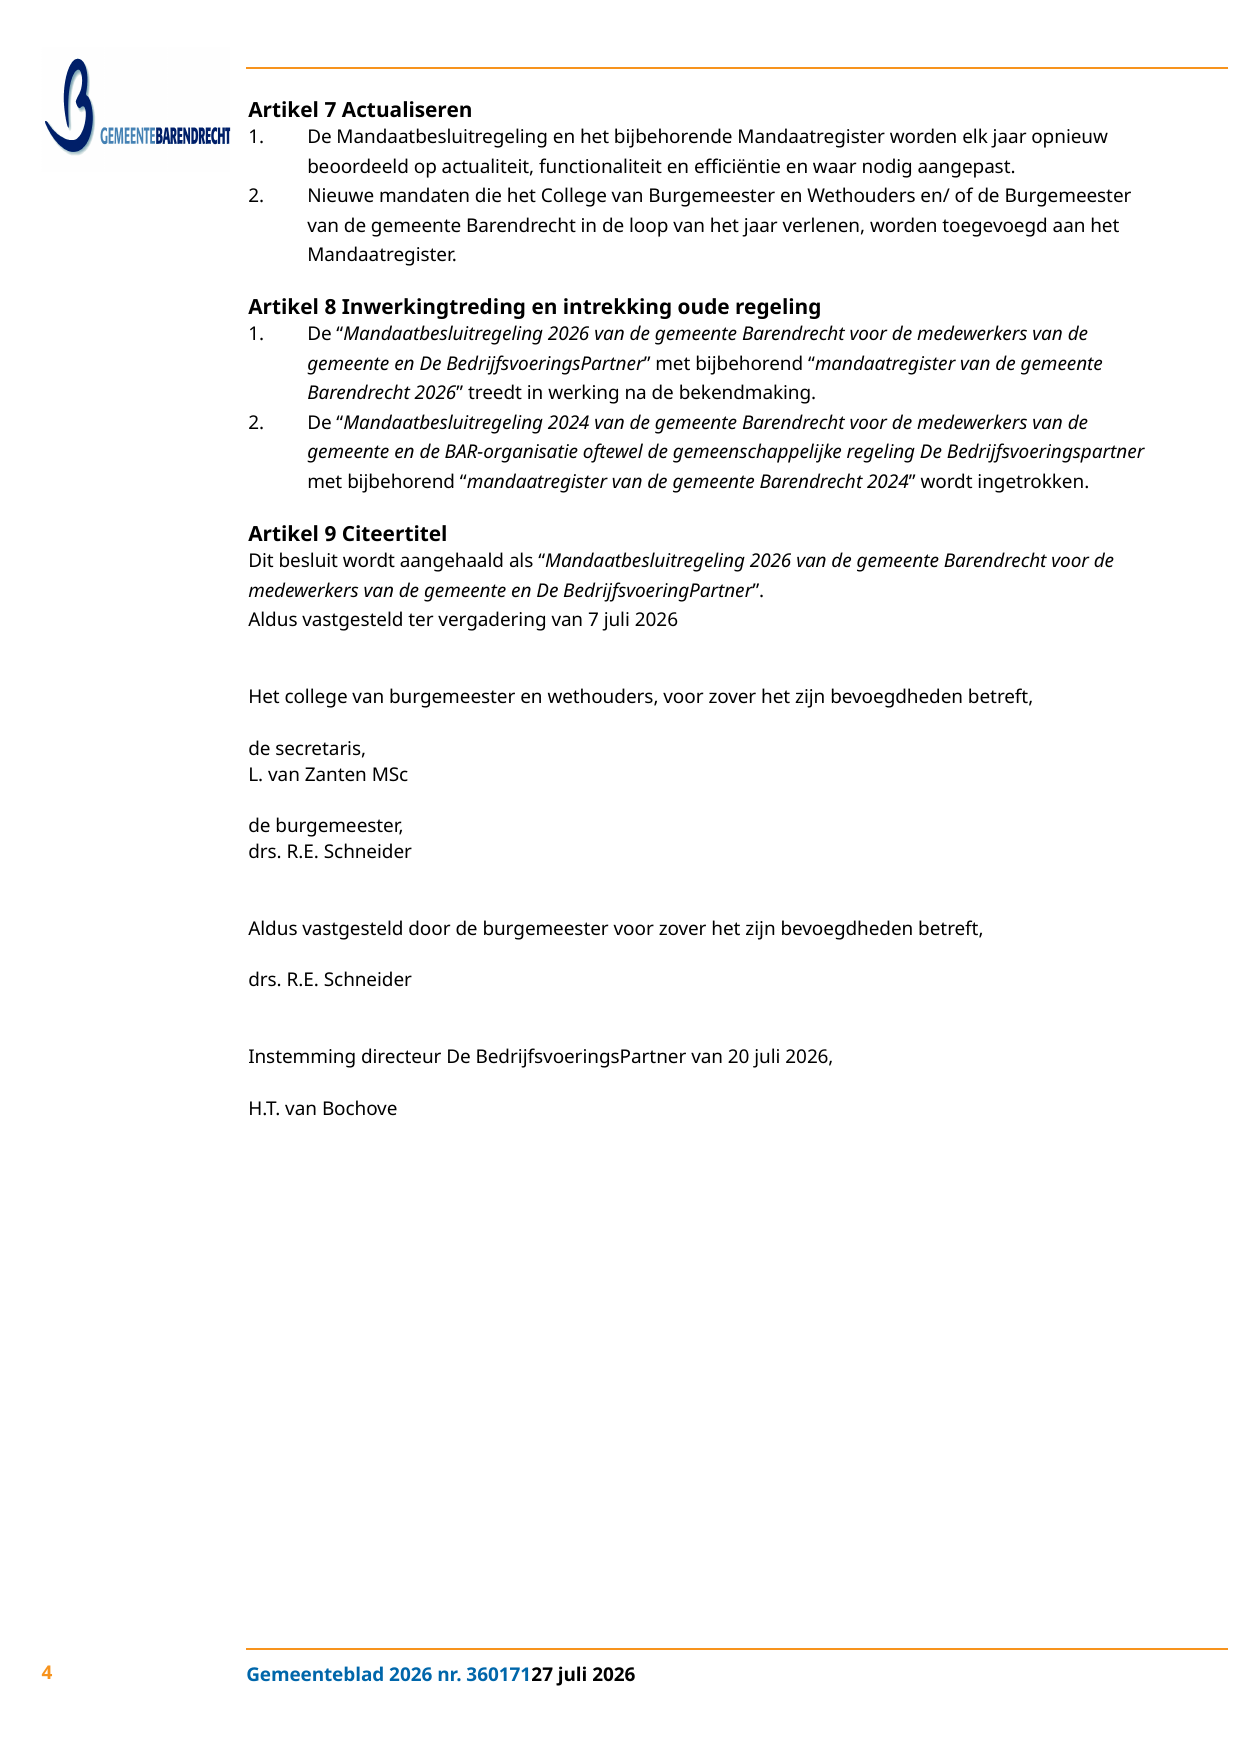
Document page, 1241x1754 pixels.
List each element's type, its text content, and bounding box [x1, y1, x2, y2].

text Dit besluit wordt aangehaald als “Mandaatbesluitregeling 2026 van de gemeente Barendrecht voor de medewerkers van de gemeente en De BedrijfsvoeringPartner”. [248, 547, 1152, 602]
text H.T. van Bochove [248, 1095, 1152, 1121]
text de secretaris, [248, 735, 1152, 761]
list De Mandaatbesluitregeling en het bijbehorende Mandaatregister worden elk jaar opnieuw beoordeeld op actualiteit, functionaliteit en efficiëntie en waar nodig aangepast. [248, 123, 1152, 178]
text Artikel 9 Citeertitel [248, 519, 1152, 547]
text drs. R.E. Schneider [248, 838, 1152, 864]
text L. van Zanten MSc [248, 761, 1152, 786]
text Aldus vastgesteld ter vergadering van 7 juli 2026 [248, 606, 1152, 632]
text Aldus vastgesteld door de burgemeester voor zover het zijn bevoegdheden betreft, [248, 915, 1152, 941]
text drs. R.E. Schneider [248, 967, 1152, 992]
list Nieuwe mandaten die het College van Burgemeester en Wethouders en/ of de Burgemeester van de gemeente Barendrecht in de loop van het jaar verlenen, worden toegevoegd aan het Mandaatregister. [248, 182, 1152, 267]
list De “Mandaatbesluitregeling 2024 van de gemeente Barendrecht voor de medewerkers van de gemeente en de BAR-organisatie oftewel de gemeenschappelijke regeling De Bedrijfsvoeringspartner met bijbehorend “mandaatregister van de gemeente Barendrecht 2024” wordt ingetrokken. [248, 409, 1152, 494]
text de burgemeester, [248, 812, 1152, 838]
text Instemming directeur De BedrijfsvoeringsPartner van 20 juli 2026, [248, 1044, 1152, 1069]
text Artikel 8 Inwerkingtreding en intrekking oude regeling [248, 292, 1152, 320]
text Het college van burgemeester en wethouders, voor zover het zijn bevoegdheden betreft, [248, 683, 1152, 709]
picture [41, 47, 231, 172]
list De “Mandaatbesluitregeling 2026 van de gemeente Barendrecht voor de medewerkers van de gemeente en De BedrijfsvoeringsPartner” met bijbehorend “mandaatregister van de gemeente Barendrecht 2026” treedt in werking na de bekendmaking. [248, 320, 1152, 405]
text Artikel 7 Actualiseren [248, 95, 1152, 123]
